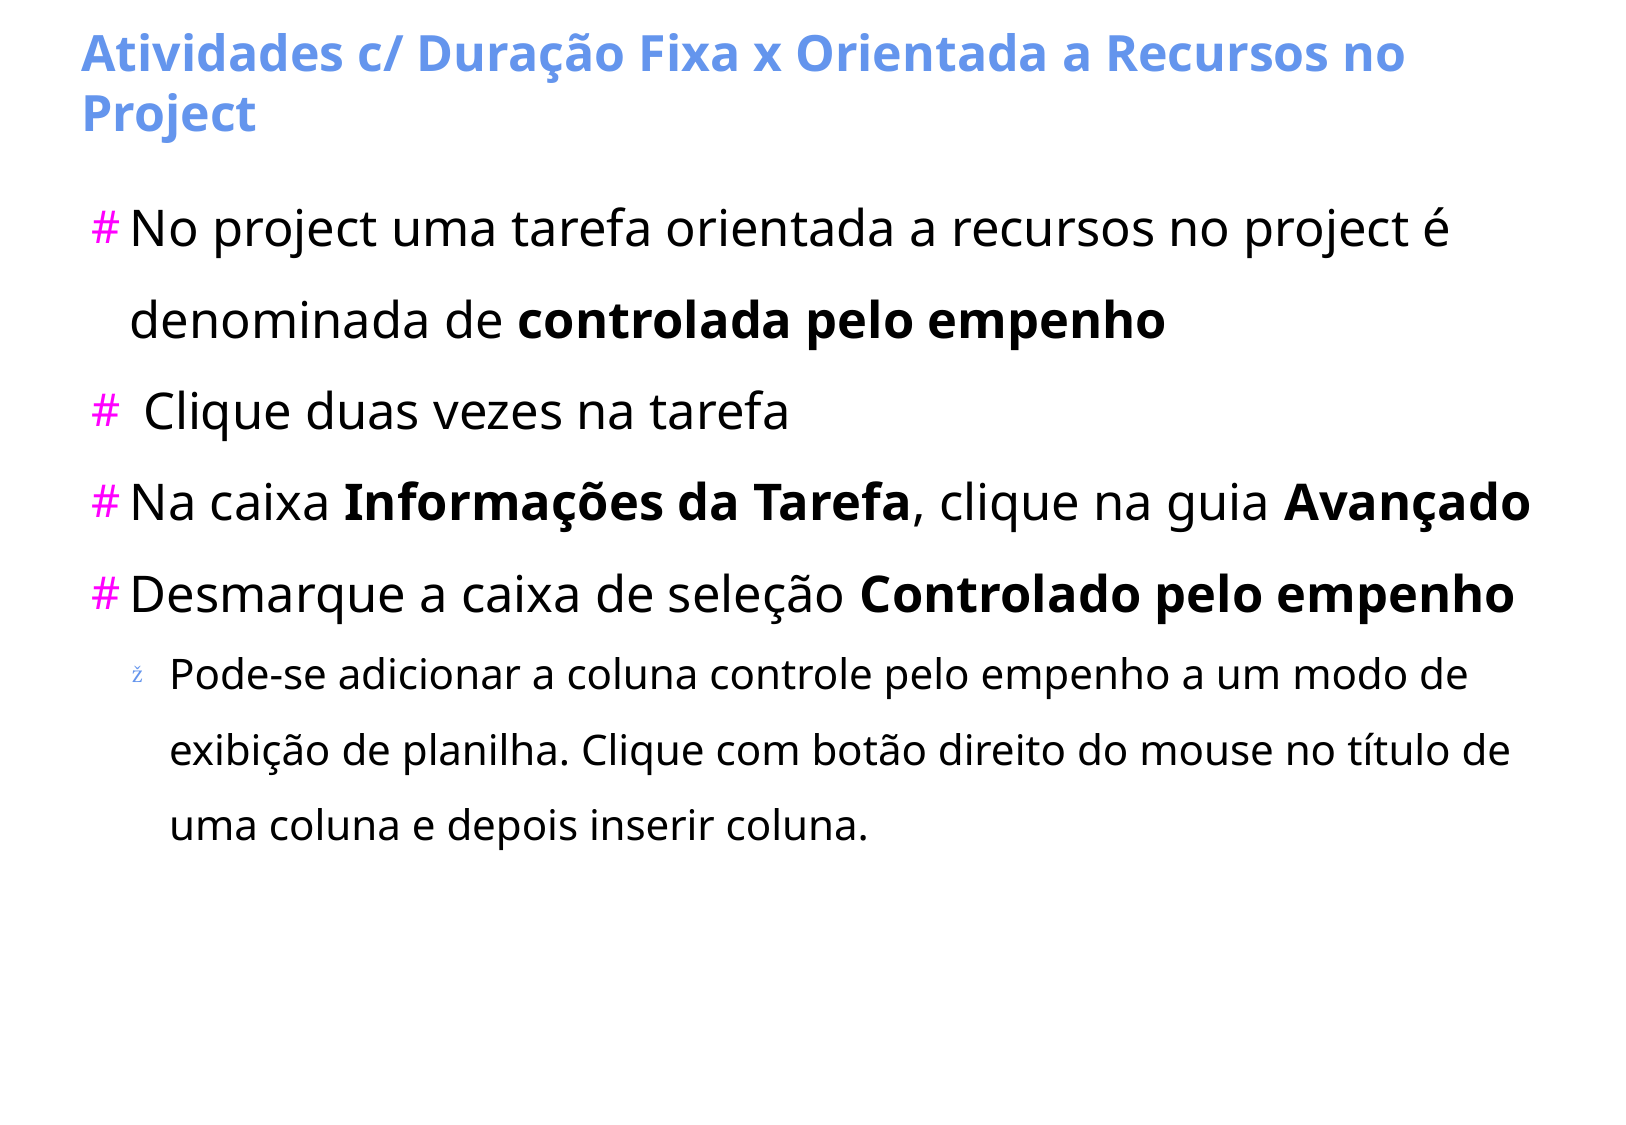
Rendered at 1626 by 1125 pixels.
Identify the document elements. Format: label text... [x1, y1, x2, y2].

title Atividades c/ Duração Fixa x Orientada a Recursos no Project [81, 44, 1544, 119]
list No project uma tarefa orientada a recursos no project é denominada de controlada pelo empenho Clique duas vezes na tarefa Na caixa Informações da Tarefa, clique na guia Avançado Desmarque a caixa de seleção Controlado pelo empenho Pode-se adicionar a coluna controle pelo empenho a um modo de exibição de planilha. Clique com botão direito do mouse no título de uma coluna e depois inserir coluna. [81, 165, 1544, 1016]
